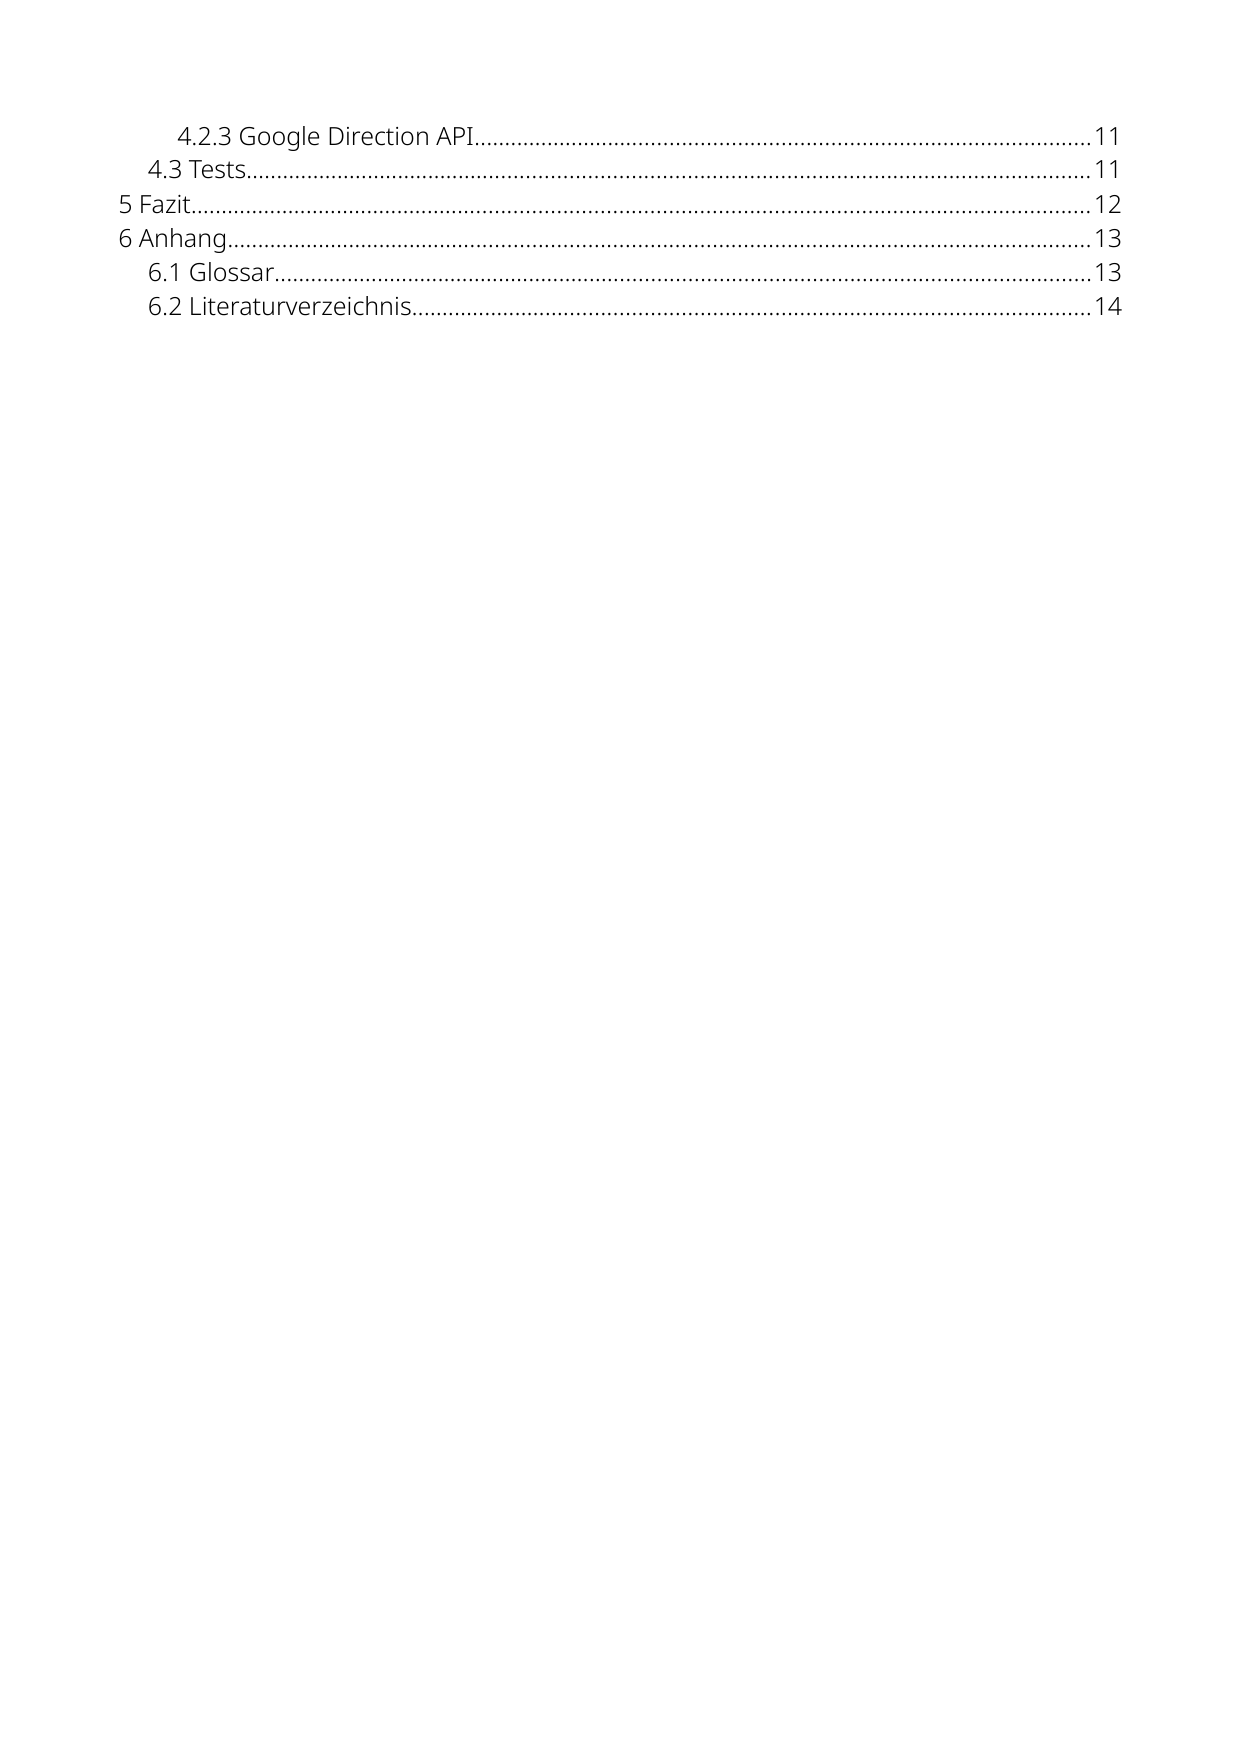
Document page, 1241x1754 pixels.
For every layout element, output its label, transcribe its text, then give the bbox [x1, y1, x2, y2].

text 4.2.3 Google Direction API 11 [177, 118, 1122, 152]
text 5 Fazit 12 [118, 186, 1122, 220]
text 6 Anhang 13 [118, 220, 1122, 254]
text 4.3 Tests 11 [148, 152, 1122, 186]
text 6.1 Glossar 13 [148, 254, 1122, 288]
text 6.2 Literaturverzeichnis 14 [148, 288, 1122, 322]
